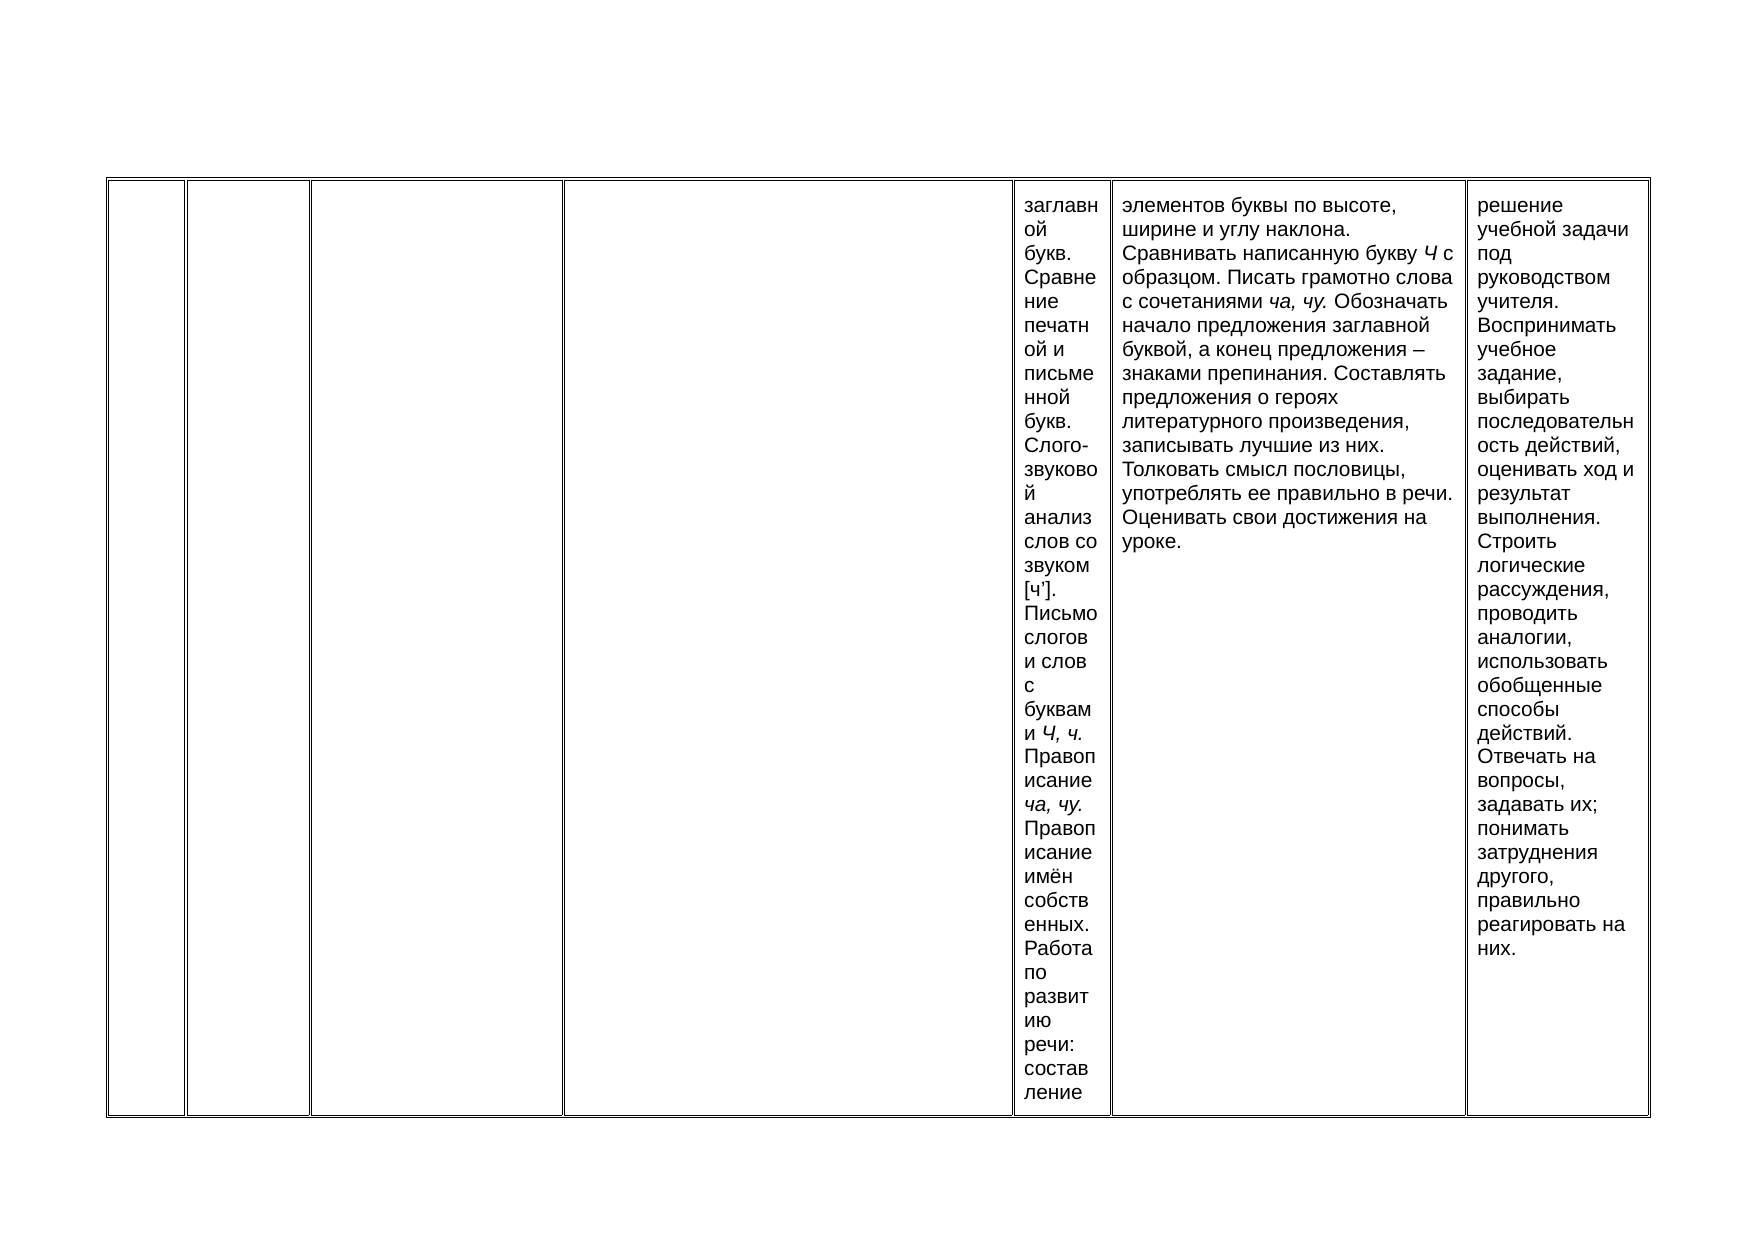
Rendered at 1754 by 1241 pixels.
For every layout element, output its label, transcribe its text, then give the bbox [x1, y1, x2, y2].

table_cell заглавной букв. Сравнение печатной и письменной букв. Слого-звуковой анализ слов со звуком [ч’]. Письмо слогов и слов с буквами Ч, ч. Правописание ча, чу. Правописание имён собственных. Работа по развитию речи: составление [1015, 181, 1110, 1115]
table_cell [565, 181, 1012, 1115]
table_cell [312, 181, 562, 1115]
table_cell [188, 181, 309, 1115]
table_cell решение учебной задачи под руководством учителя. Воспринимать учебное задание, выбирать последовательность действий, оценивать ход и результат выполнения. Строить логические рассуждения, проводить аналогии, использовать обобщенные способы действий. Отвечать на вопросы, задавать их; понимать затруднения другого, правильно реагировать на них. [1468, 181, 1648, 1115]
table_cell элементов буквы по высоте, ширине и углу наклона. Сравнивать написанную букву Ч с образцом. Писать грамотно слова с сочетаниями ча, чу. Обозначать начало предложения заглавной буквой, а конец предложения – знаками препинания. Составлять предложения о героях литературного произведения, записывать лучшие из них. Толковать смысл пословицы, употреблять ее правильно в речи. Оценивать свои достижения на уроке. [1113, 181, 1465, 1115]
table_cell [109, 181, 184, 1115]
